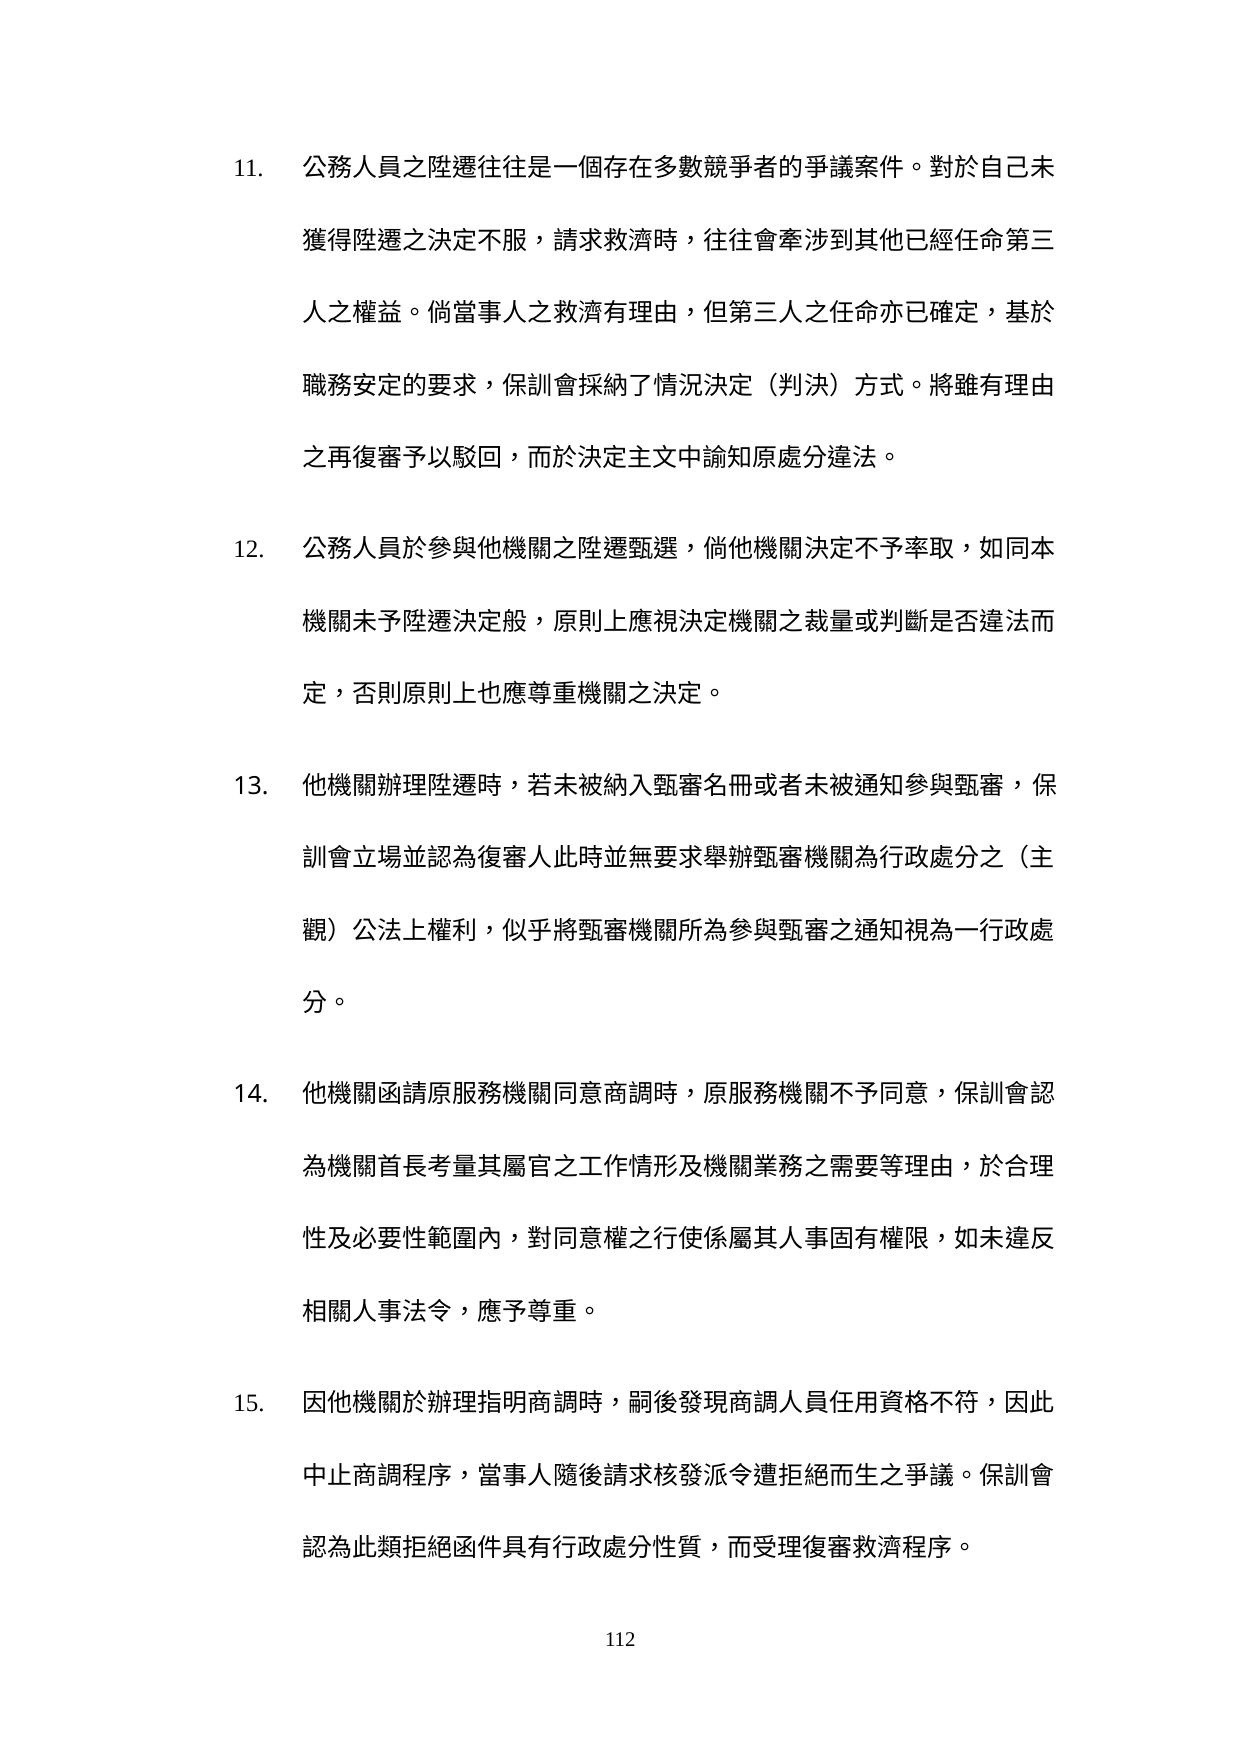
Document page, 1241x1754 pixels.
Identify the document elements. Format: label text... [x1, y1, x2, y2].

list 他機關辦理陞遷時，若未被納入甄審名冊或者未被通知參與甄審，保訓會立場並認為復審人此時並無要求舉辦甄審機關為行政處分之（主觀）公法上權利，似乎將甄審機關所為參與甄審之通知視為一行政處分。 [233, 765, 1057, 1019]
list 公務人員之陞遷往往是一個存在多數競爭者的爭議案件。對於自己未獲得陞遷之決定不服，請求救濟時，往往會牽涉到其他已經任命第三人之權益。倘當事人之救濟有理由，但第三人之任命亦已確定，基於職務安定的要求，保訓會採納了情況決定（判決）方式。將雖有理由之再復審予以駁回，而於決定主文中諭知原處分違法。 [233, 148, 1057, 474]
list 因他機關於辦理指明商調時，嗣後發現商調人員任用資格不符，因此中止商調程序，當事人隨後請求核發派令遭拒絕而生之爭議。保訓會認為此類拒絕函件具有行政處分性質，而受理復審救濟程序。 [233, 1383, 1057, 1564]
list 公務人員於參與他機關之陞遷甄選，倘他機關決定不予率取，如同本機關未予陞遷決定般，原則上應視決定機關之裁量或判斷是否違法而定，否則原則上也應尊重機關之決定。 [233, 529, 1057, 710]
list 他機關函請原服務機關同意商調時，原服務機關不予同意，保訓會認為機關首長考量其屬官之工作情形及機關業務之需要等理由，於合理性及必要性範圍內，對同意權之行使係屬其人事固有權限，如未違反相關人事法令，應予尊重。 [233, 1074, 1057, 1328]
